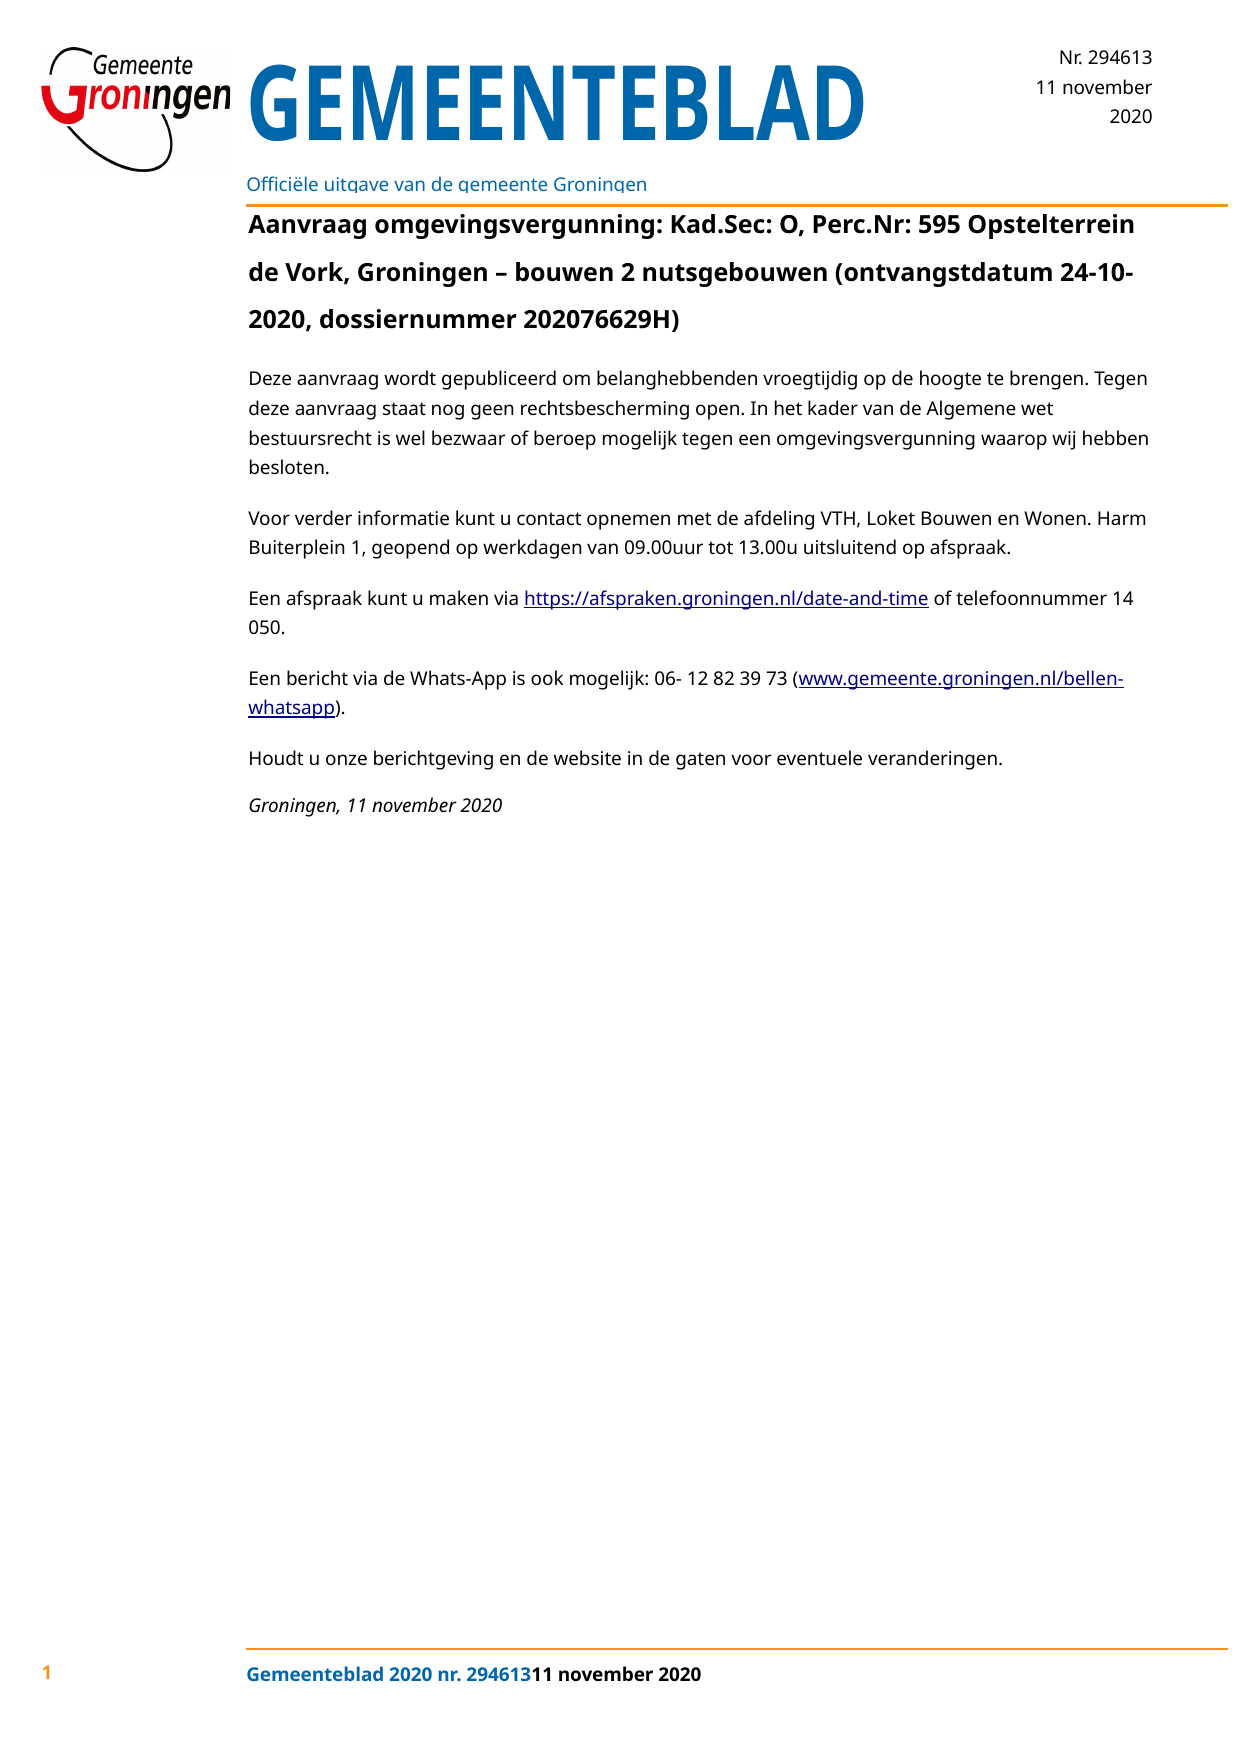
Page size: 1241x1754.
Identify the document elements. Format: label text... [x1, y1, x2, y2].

text Deze aanvraag wordt gepubliceerd om belanghebbenden vroegtijdig op de hoogte te brengen. Tegen deze aanvraag staat nog geen rechtsbescherming open. In het kader van de Algemene wet bestuursrecht is wel bezwaar of beroep mogelijk tegen een omgevingsvergunning waarop wij hebben besloten. [248, 366, 1152, 480]
text Een bericht via de Whats-App is ook mogelijk: 06- 12 82 39 73 (www.gemeente.groningen.nl/bellen-whatsapp). [248, 665, 1152, 720]
text Aanvraag omgevingsvergunning: Kad.Sec: O, Perc.Nr: 595 Opstelterrein de Vork, Groningen – bouwen 2 nutsgebouwen (ontvangstdatum 24-10-2020, dossiernummer 202076629H) [248, 207, 1152, 336]
picture [41, 47, 231, 172]
text Groningen, 11 november 2020 [248, 792, 1152, 818]
text Een afspraak kunt u maken via https://afspraken.groningen.nl/date-and-time of telefoonnummer 14 050. [248, 585, 1152, 640]
text Voor verder informatie kunt u contact opnemen met de afdeling VTH, Loket Bouwen en Wonen. Harm Buiterplein 1, geopend op werkdagen van 09.00uur tot 13.00u uitsluitend op afspraak. [248, 505, 1152, 560]
text Houdt u onze berichtgeving en de website in de gaten voor eventuele veranderingen. [248, 745, 1152, 770]
